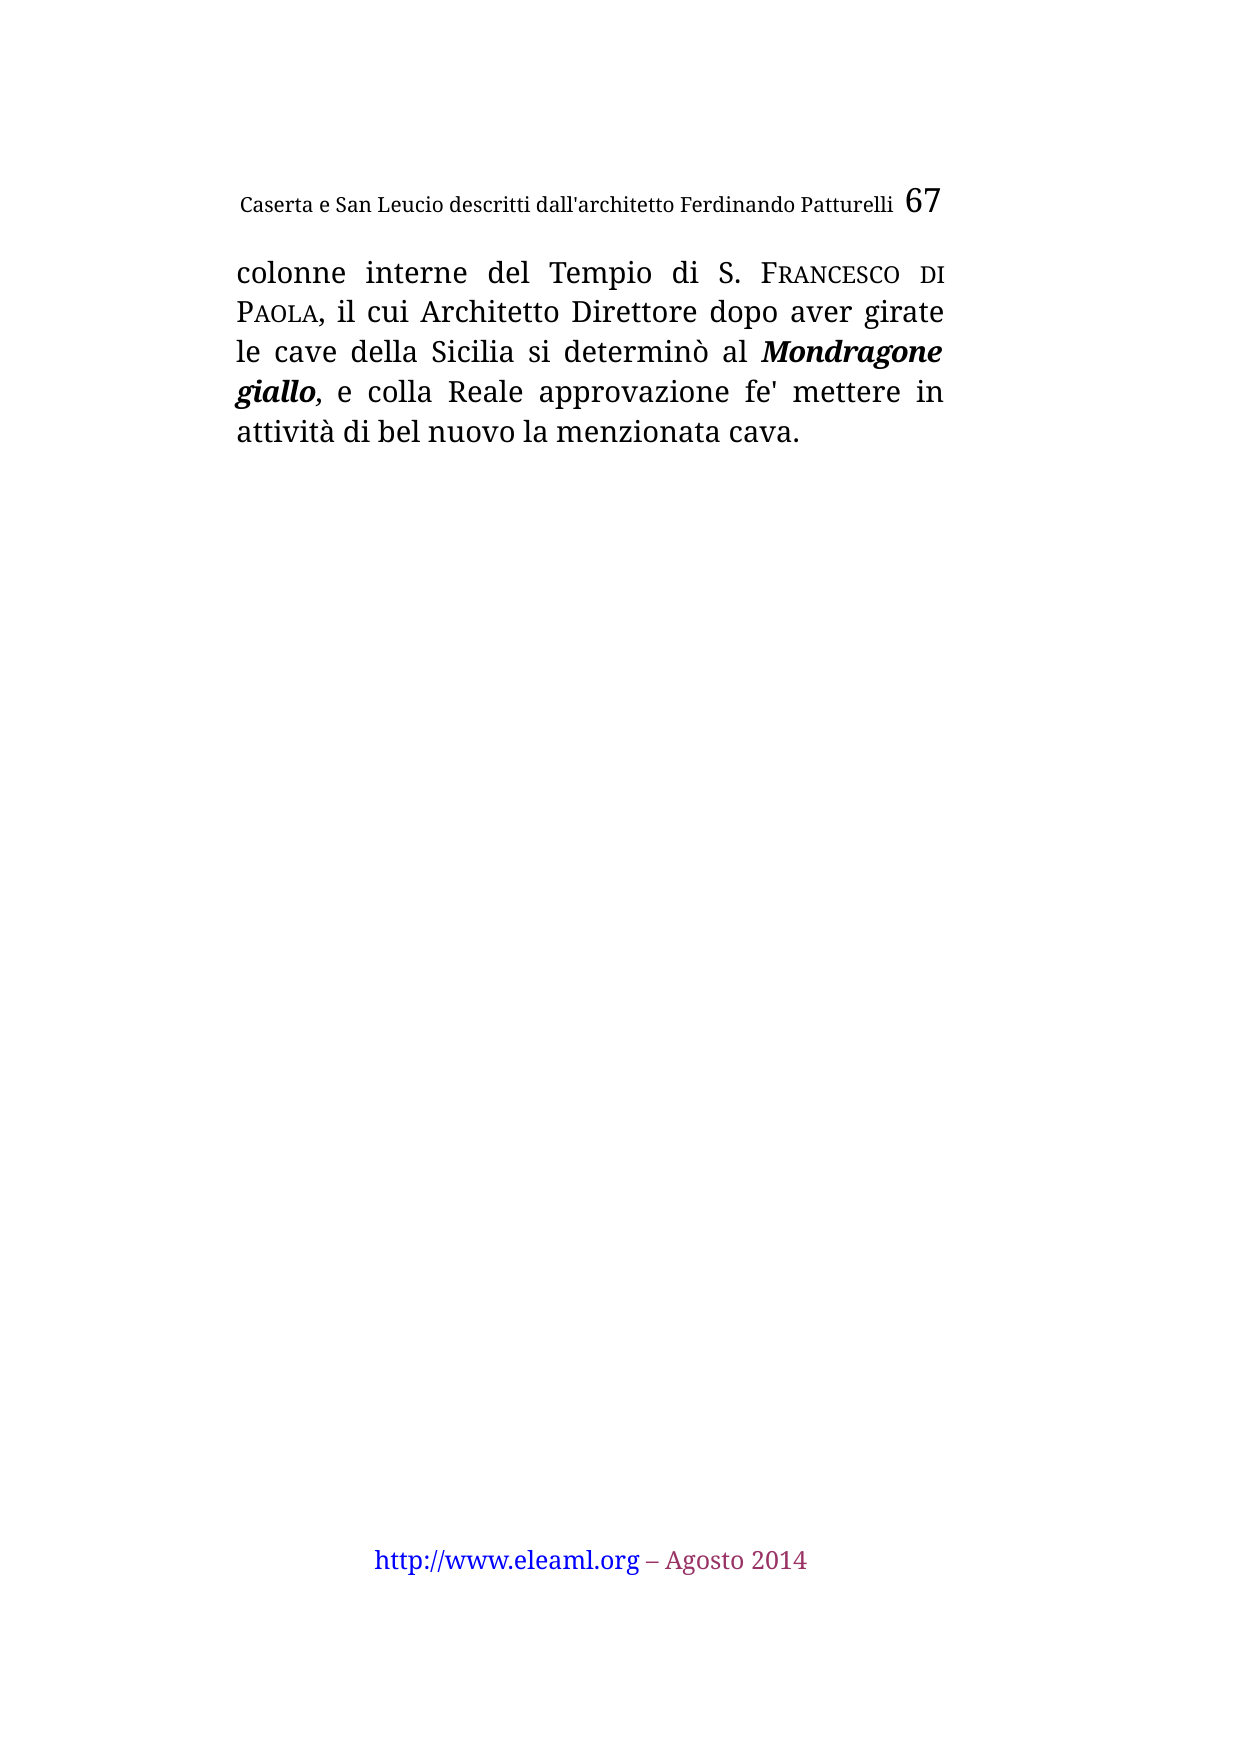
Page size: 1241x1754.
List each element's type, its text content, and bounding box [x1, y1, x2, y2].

text colonne interne del Tempio di S. Francesco di Paola, il cui Architetto Direttore dopo aver girate le cave della Sicilia si determinò al Mondragone giallo, e colla Reale approvazione fe' mettere in attività di bel nuovo la menzionata cava. [236, 252, 945, 451]
